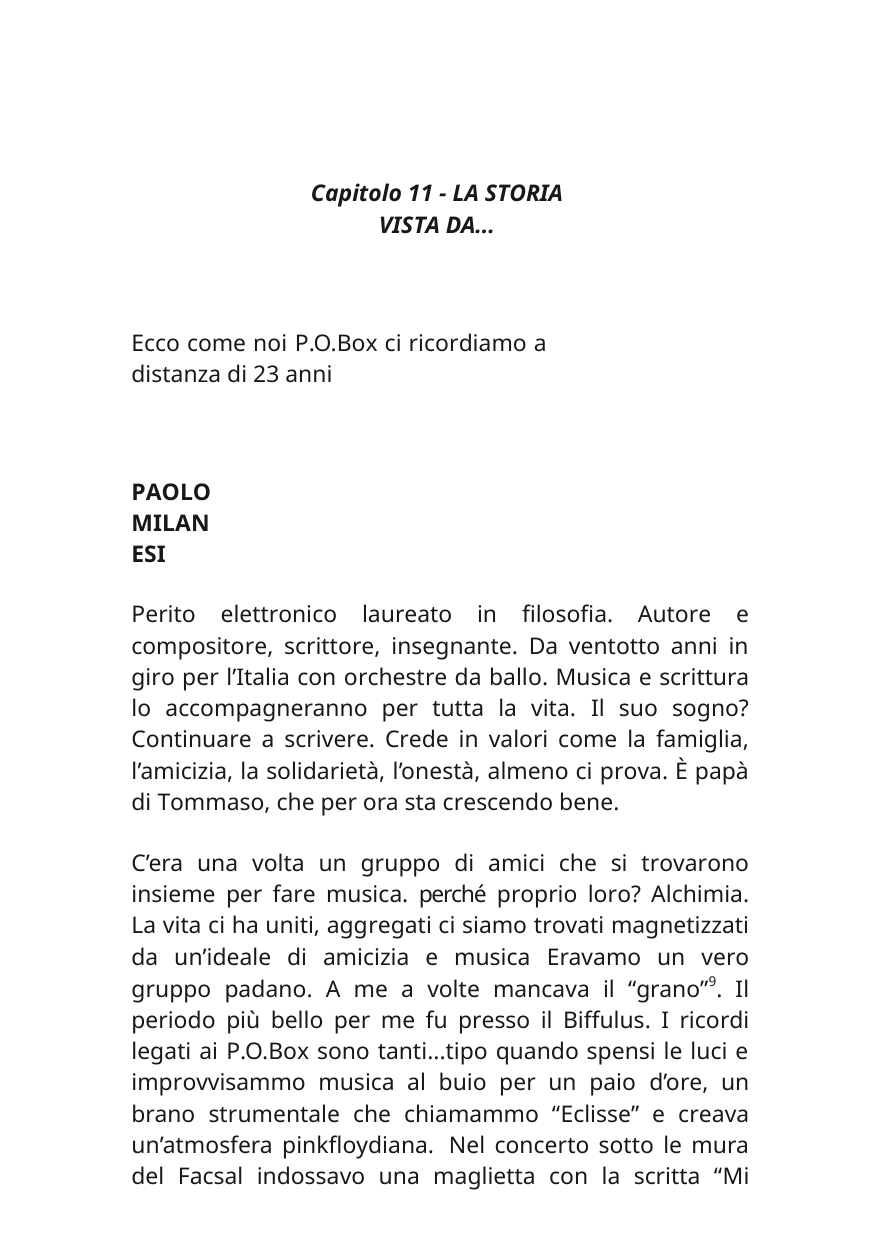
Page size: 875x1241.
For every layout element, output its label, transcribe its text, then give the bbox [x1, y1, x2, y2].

text Capitolo 11 - LA STORIA VISTA DA... [304, 177, 572, 240]
text Perito elettronico laureato in filosofia. Autore e compositore, scrittore, insegnante. Da ventotto anni in giro per l’Italia con orchestre da ballo. Musica e scrittura lo accompagneranno per tutta la vita. Il suo sogno? Continuare a scrivere. Crede in valori come la famiglia, l’amicizia, la solidarietà, l’onestà, almeno ci prova. È papà di Tommaso, che per ora sta crescendo bene. [131, 598, 749, 817]
text Ecco come noi P.O.Box ci ricordiamo a distanza di 23 anni [131, 326, 547, 389]
text C’era una volta un gruppo di amici che si trovarono insieme per fare musica. perché proprio loro? Alchimia. La vita ci ha uniti, aggregati ci siamo trovati magnetizzati da un’ideale di amicizia e musica Eravamo un vero gruppo padano. A me a volte mancava il “grano”9. Il periodo più bello per me fu presso il Biffulus. I ricordi legati ai P.O.Box sono tanti...tipo quando spensi le luci e improvvisammo musica al buio per un paio d’ore, un brano strumentale che chiamammo “Eclisse” e creava un’atmosfera pinkfloydiana. Nel concerto sotto le mura del Facsal indossavo una maglietta con la scritta “Mi [131, 847, 749, 1191]
text PAOLO MILANESI [131, 476, 212, 569]
